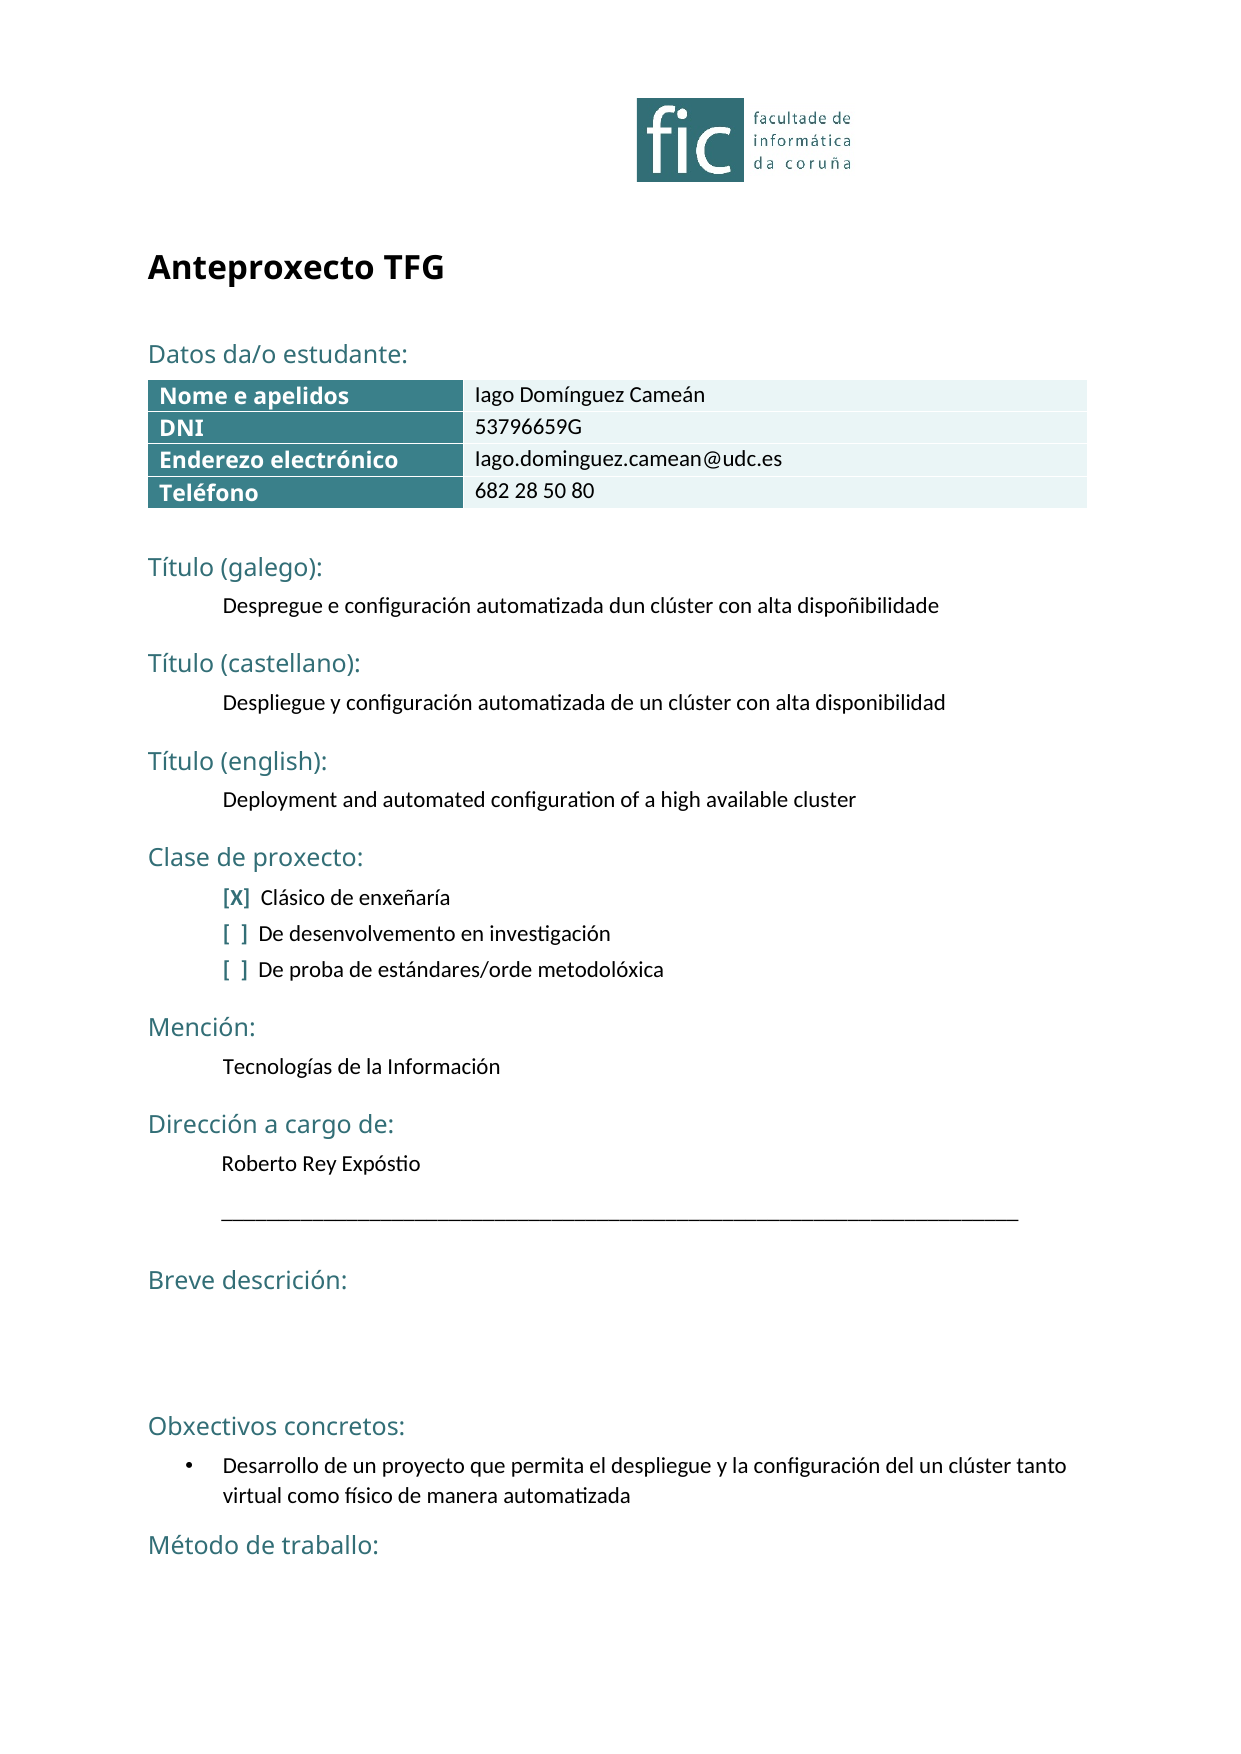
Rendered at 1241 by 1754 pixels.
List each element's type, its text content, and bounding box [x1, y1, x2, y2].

subtitle Datos da/o estudante: [148, 336, 1092, 371]
picture [636, 98, 744, 182]
table_cell Teléfono [148, 477, 463, 508]
picture [748, 103, 856, 176]
text Mención: [148, 1010, 1092, 1044]
table_cell DNI [148, 412, 463, 443]
table_cell Iago.dominguez.camean@udc.es [464, 444, 1087, 476]
table_header Iago Domínguez Cameán [464, 380, 1087, 411]
table_cell Enderezo electrónico [148, 444, 463, 476]
subtitle Anteproxecto TFG [148, 244, 1092, 289]
subtitle Despregue e configuración automatizada dun clúster con alta dispoñibilidade [148, 591, 1092, 619]
text Roberto Rey Expóstio [148, 1149, 1092, 1177]
table_cell 682 28 50 80 [464, 477, 1087, 508]
text Método de traballo: [148, 1528, 1092, 1562]
subtitle Dirección a cargo de: [148, 1107, 1092, 1141]
text Tecnologías de la Información [148, 1052, 1092, 1080]
text Breve descrición: [148, 1263, 1092, 1297]
text Obxectivos concretos: [148, 1409, 1092, 1443]
table_cell 53796659G [464, 412, 1087, 443]
text ______________________________________________________________________ [148, 1196, 1092, 1224]
subtitle Clase de proxecto: [148, 840, 1092, 874]
text [ ] De proba de estándares/orde metodolóxica [223, 955, 1092, 983]
list Desarrollo de un proyecto que permita el despliegue y la configuración del un clúster tanto virtual como físico de manera automatizada [185, 1452, 1092, 1509]
text [X] Clásico de enxeñaría [223, 883, 1092, 911]
text [ ] De desenvolvemento en investigación [223, 919, 1092, 947]
subtitle Despliegue y configuración automatizada de un clúster con alta disponibilidad [148, 688, 1092, 716]
subtitle Título (galego): [148, 549, 1092, 583]
subtitle Título (english): [148, 743, 1092, 777]
table_header Nome e apelidos [148, 380, 463, 411]
subtitle Título (castellano): [148, 646, 1092, 680]
subtitle Deployment and automated configuration of a high available cluster [148, 785, 1092, 813]
